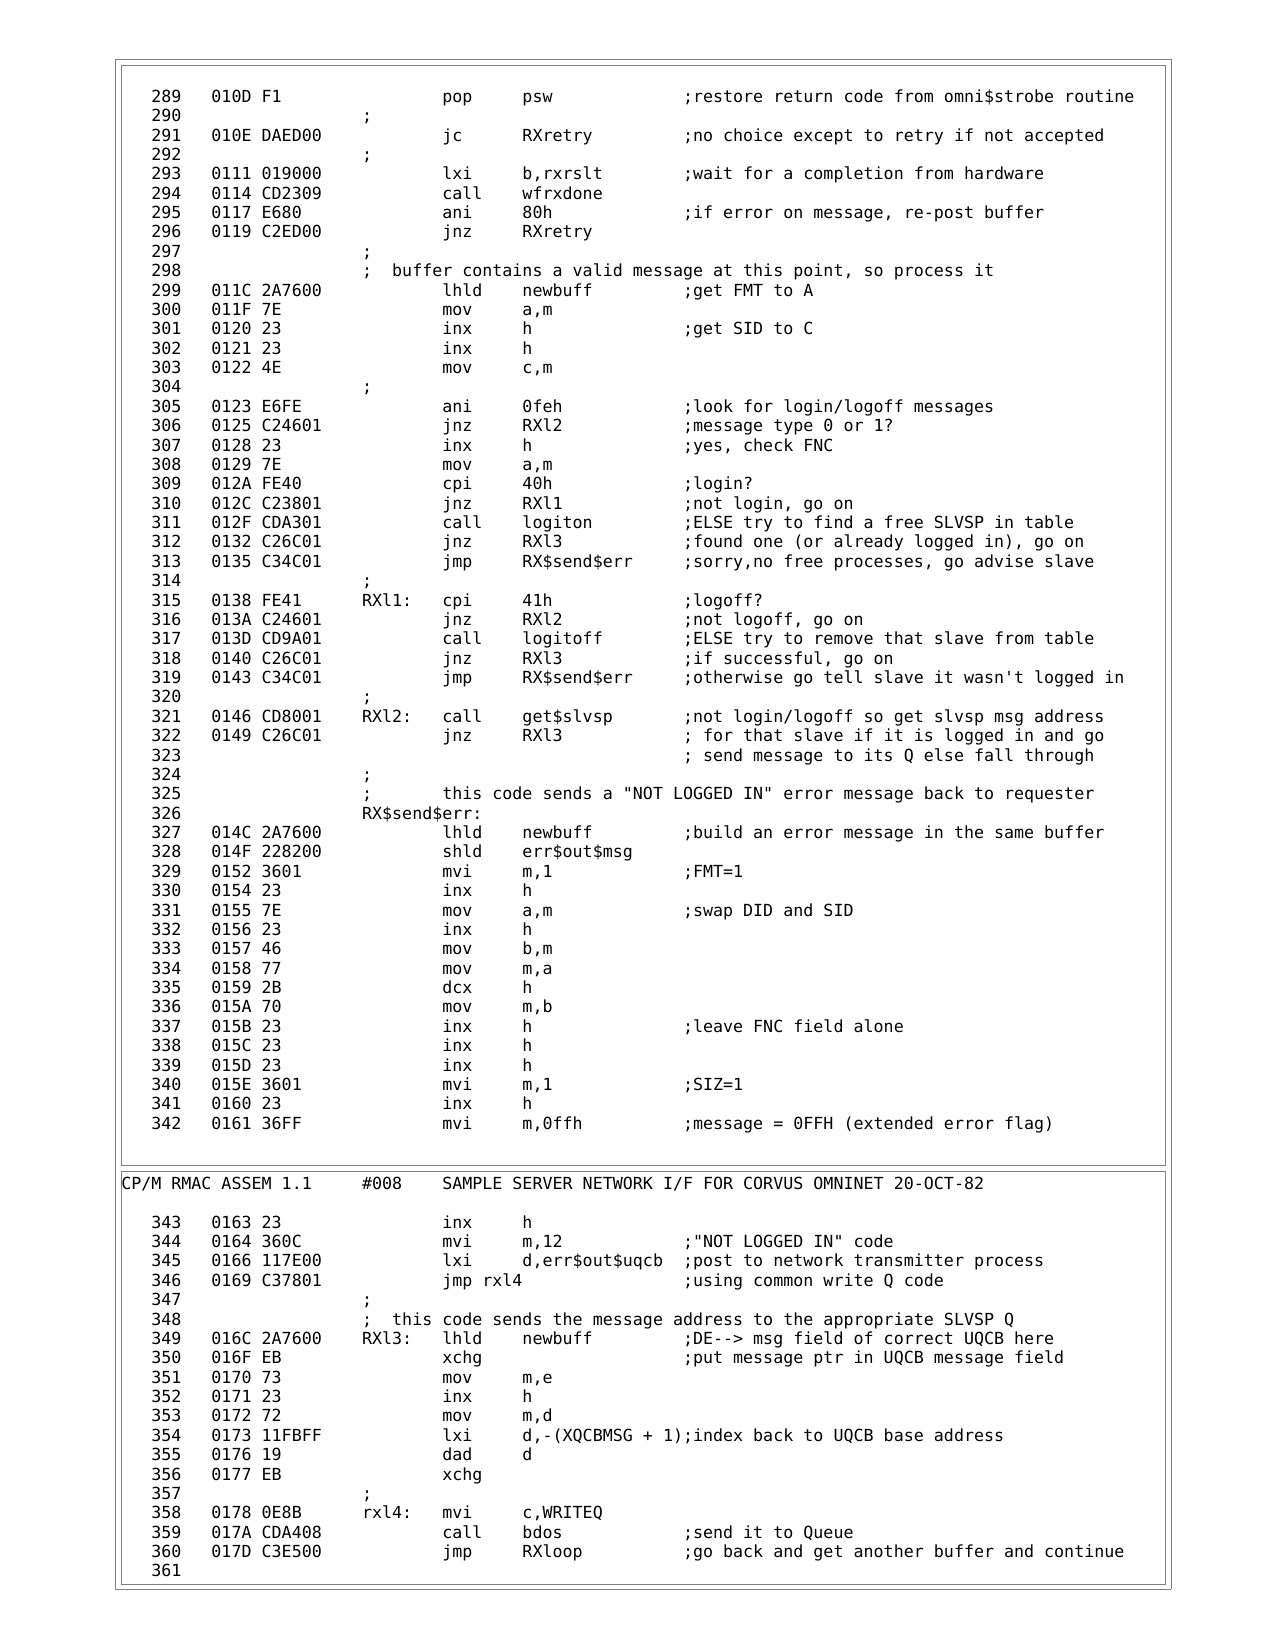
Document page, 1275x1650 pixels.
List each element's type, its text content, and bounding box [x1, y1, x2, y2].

table_cell 289 010D F1 pop psw ;restore return code from omni$strobe routine 290 ; 291 010E DAED00 jc RXretry ;no choice except to retry if not accepted 292 ; 293 0111 019000 lxi b,rxrslt ;wait for a completion from hardware 294 0114 CD2309 call wfrxdone 295 0117 E680 ani 80h ;if error on message, re-post buffer 296 0119 C2ED00 jnz RXretry 297 ; 298 ; buffer contains a valid message at this point, so process it 299 011C 2A7600 lhld newbuff ;get FMT to A 300 011F 7E mov a,m 301 0120 23 inx h ;get SID to C 302 0121 23 inx h 303 0122 4E mov c,m 304 ; 305 0123 E6FE ani 0feh ;look for login/logoff messages 306 0125 C24601 jnz RXl2 ;message type 0 or 1? 307 0128 23 inx h ;yes, check FNC 308 0129 7E mov a,m 309 012A FE40 cpi 40h ;login? 310 012C C23801 jnz RXl1 ;not login, go on 311 012F CDA301 call logiton ;ELSE try to find a free SLVSP in table 312 0132 C26C01 jnz RXl3 ;found one (or already logged in), go on 313 0135 C34C01 jmp RX$send$err ;sorry,no free processes, go advise slave 314 ; 315 0138 FE41 RXl1: cpi 41h ;logoff? 316 013A C24601 jnz RXl2 ;not logoff, go on 317 013D CD9A01 call logitoff ;ELSE try to remove that slave from table 318 0140 C26C01 jnz RXl3 ;if successful, go on 319 0143 C34C01 jmp RX$send$err ;otherwise go tell slave it wasn't logged in 320 ; 321 0146 CD8001 RXl2: call get$slvsp ;not login/logoff so get slvsp msg address 322 0149 C26C01 jnz RXl3 ; for that slave if it is logged in and go 323 ; send message to its Q else fall through 324 ; 325 ; this code sends a "NOT LOGGED IN" error message back to requester 326 RX$send$err: 327 014C 2A7600 lhld newbuff ;build an error message in the same buffer 328 014F 228200 shld err$out$msg 329 0152 3601 mvi m,1 ;FMT=1 330 0154 23 inx h 331 0155 7E mov a,m ;swap DID and SID 332 0156 23 inx h 333 0157 46 mov b,m 334 0158 77 mov m,a 335 0159 2B dcx h 336 015A 70 mov m,b 337 015B 23 inx h ;leave FNC field alone 338 015C 23 inx h 339 015D 23 inx h 340 015E 3601 mvi m,1 ;SIZ=1 341 0160 23 inx h 342 0161 36FF mvi m,0ffh ;message = 0FFH (extended error flag) [118, 60, 1168, 1165]
table_cell CP/M RMAC ASSEM 1.1 #008 SAMPLE SERVER NETWORK I/F FOR CORVUS OMNINET 20-OCT-82 343 0163 23 inx h 344 0164 360C mvi m,12 ;"NOT LOGGED IN" code 345 0166 117E00 lxi d,err$out$uqcb ;post to network transmitter process 346 0169 C37801 jmp rxl4 ;using common write Q code 347 ; 348 ; this code sends the message address to the appropriate SLVSP Q 349 016C 2A7600 RXl3: lhld newbuff ;DE--> msg field of correct UQCB here 350 016F EB xchg ;put message ptr in UQCB message field 351 0170 73 mov m,e 352 0171 23 inx h 353 0172 72 mov m,d 354 0173 11FBFF lxi d,-(XQCBMSG + 1);index back to UQCB base address 355 0176 19 dad d 356 0177 EB xchg 357 ; 358 0178 0E8B rxl4: mvi c,WRITEQ 359 017A CDA408 call bdos ;send it to Queue 360 017D C3E500 jmp RXloop ;go back and get another buffer and continue 361 [118, 1165, 1168, 1583]
